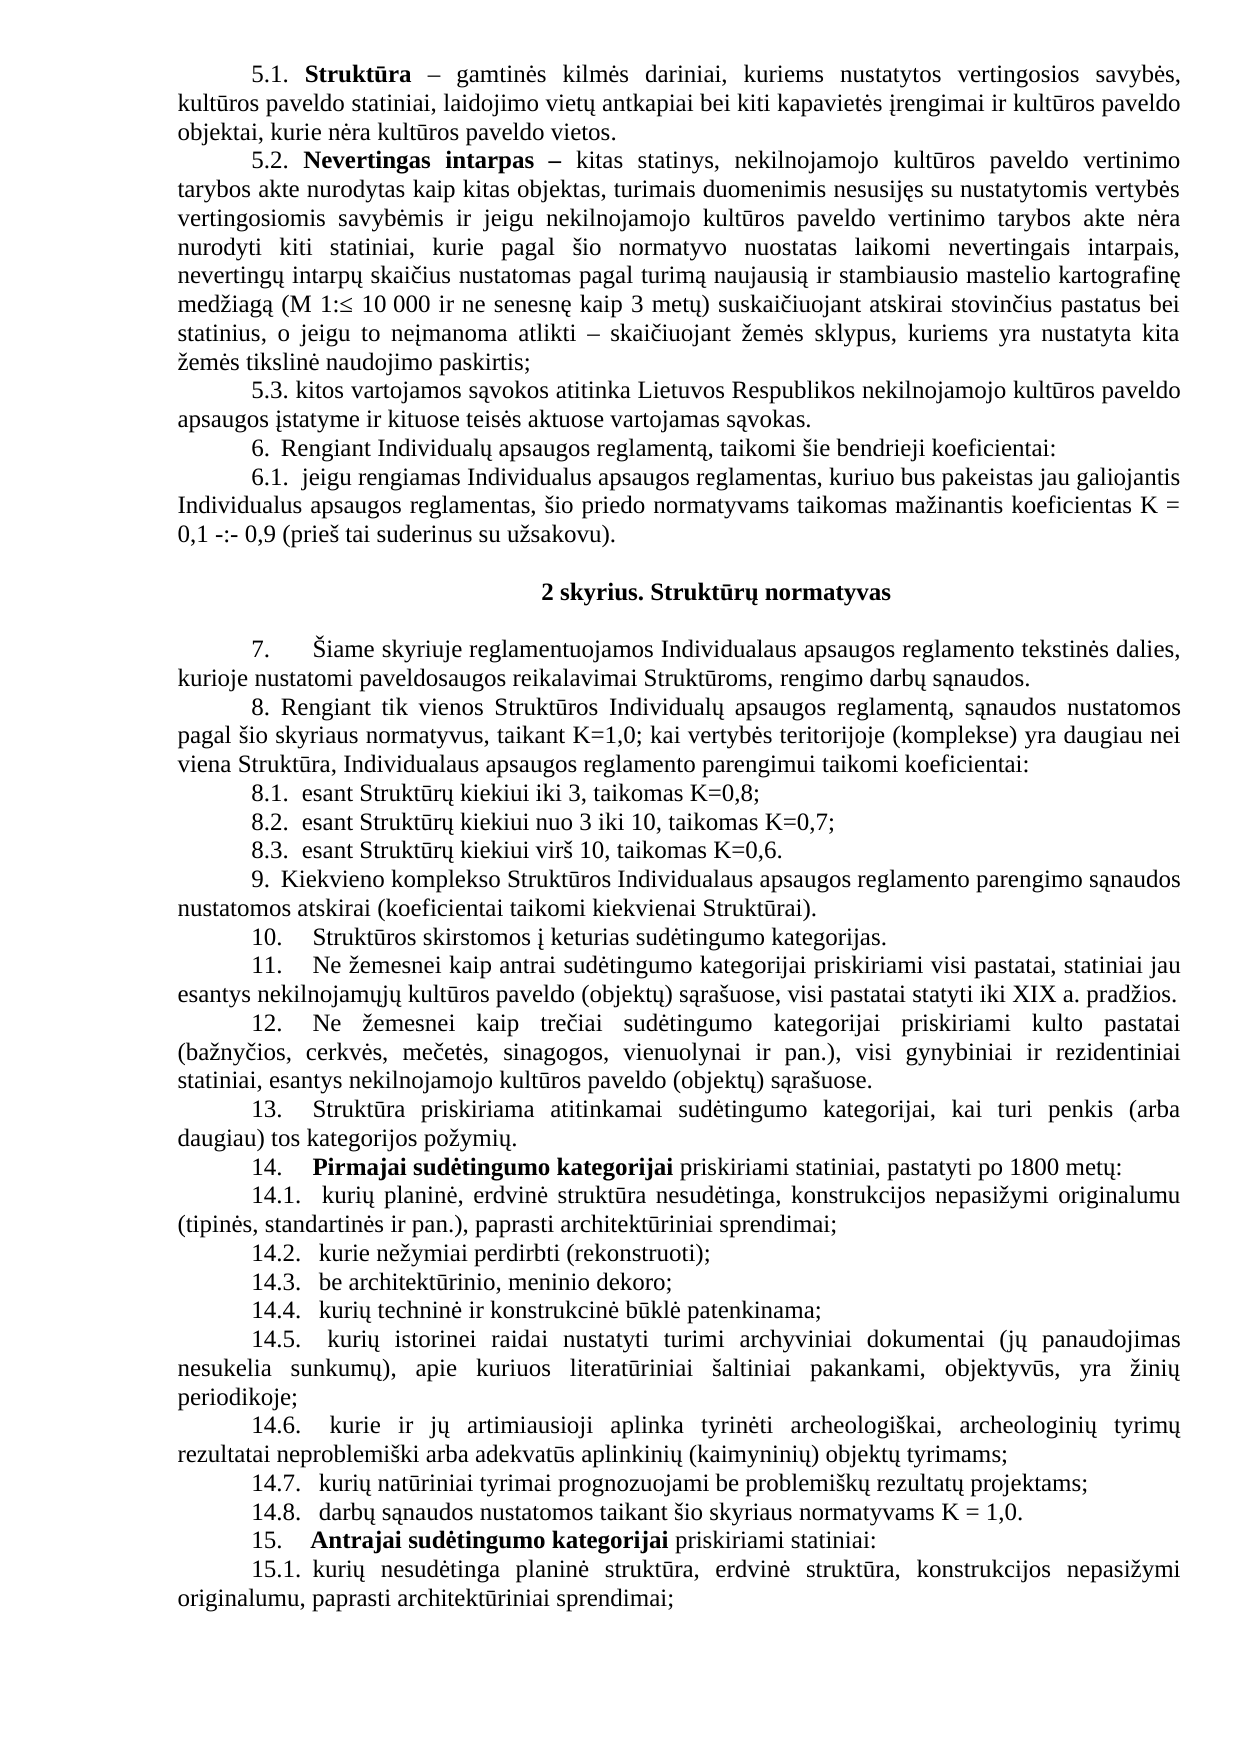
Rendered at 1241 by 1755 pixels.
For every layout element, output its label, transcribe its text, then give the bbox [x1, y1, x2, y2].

text 9. Kiekvieno komplekso Struktūros Individualaus apsaugos reglamento parengimo sąnaudos nustatomos atskirai (koeficientai taikomi kiekvienai Struktūrai). [177, 864, 1181, 922]
text 7. Šiame skyriuje reglamentuojamos Individualaus apsaugos reglamento tekstinės dalies, kurioje nustatomi paveldosaugos reikalavimai Struktūroms, rengimo darbų sąnaudos. [177, 634, 1181, 692]
text 5.2. Nevertingas intarpas – kitas statinys, nekilnojamojo kultūros paveldo vertinimo tarybos akte nurodytas kaip kitas objektas, turimais duomenimis nesusijęs su nustatytomis vertybės vertingosiomis savybėmis ir jeigu nekilnojamojo kultūros paveldo vertinimo tarybos akte nėra nurodyti kiti statiniai, kurie pagal šio normatyvo nuostatas laikomi nevertingais intarpais, nevertingų intarpų skaičius nustatomas pagal turimą naujausią ir stambiausio mastelio kartografinę medžiagą (M 1:≤ 10 000 ir ne senesnę kaip 3 metų) suskaičiuojant atskirai stovinčius pastatus bei statinius, o jeigu to neįmanoma atlikti – skaičiuojant žemės sklypus, kuriems yra nustatyta kita žemės tikslinė naudojimo paskirtis; [177, 145, 1181, 375]
text 14.3. be architektūrinio, meninio dekoro; [177, 1267, 1181, 1295]
text 14.4. kurių techninė ir konstrukcinė būklė patenkinama; [177, 1295, 1181, 1324]
text 14.7. kurių natūriniai tyrimai prognozuojami be problemiškų rezultatų projektams; [177, 1468, 1181, 1497]
text 5.3. kitos vartojamos sąvokos atitinka Lietuvos Respublikos nekilnojamojo kultūros paveldo apsaugos įstatyme ir kituose teisės aktuose vartojamas sąvokas. [177, 375, 1181, 433]
text 6.1. jeigu rengiamas Individualus apsaugos reglamentas, kuriuo bus pakeistas jau galiojantis Individualus apsaugos reglamentas, šio priedo normatyvams taikomas mažinantis koeficientas K = 0,1 -:- 0,9 (prieš tai suderinus su užsakovu). [177, 462, 1181, 548]
text 10. Struktūros skirstomos į keturias sudėtingumo kategorijas. [177, 922, 1181, 950]
text 2 skyrius. Struktūrų normatyvas [177, 577, 1181, 605]
text 14.8. darbų sąnaudos nustatomos taikant šio skyriaus normatyvams K = 1,0. [177, 1497, 1181, 1525]
text 5.1. Struktūra – gamtinės kilmės dariniai, kuriems nustatytos vertingosios savybės, kultūros paveldo statiniai, laidojimo vietų antkapiai bei kiti kapavietės įrengimai ir kultūros paveldo objektai, kurie nėra kultūros paveldo vietos. [177, 59, 1181, 145]
text 14.1. kurių planinė, erdvinė struktūra nesudėtinga, konstrukcijos nepasižymi originalumu (tipinės, standartinės ir pan.), paprasti architektūriniai sprendimai; [177, 1180, 1181, 1238]
text 14.2. kurie nežymiai perdirbti (rekonstruoti); [177, 1238, 1181, 1267]
text 12. Ne žemesnei kaip trečiai sudėtingumo kategorijai priskiriami kulto pastatai (bažnyčios, cerkvės, mečetės, sinagogos, vienuolynai ir pan.), visi gynybiniai ir rezidentiniai statiniai, esantys nekilnojamojo kultūros paveldo (objektų) sąrašuose. [177, 1008, 1181, 1094]
text 11. Ne žemesnei kaip antrai sudėtingumo kategorijai priskiriami visi pastatai, statiniai jau esantys nekilnojamųjų kultūros paveldo (objektų) sąrašuose, visi pastatai statyti iki XIX a. pradžios. [177, 950, 1181, 1008]
text 14.6. kurie ir jų artimiausioji aplinka tyrinėti archeologiškai, archeologinių tyrimų rezultatai neproblemiški arba adekvatūs aplinkinių (kaimyninių) objektų tyrimams; [177, 1410, 1181, 1468]
text 15.1. kurių nesudėtinga planinė struktūra, erdvinė struktūra, konstrukcijos nepasižymi originalumu, paprasti architektūriniai sprendimai; [177, 1554, 1181, 1612]
text 8.2. esant Struktūrų kiekiui nuo 3 iki 10, taikomas K=0,7; [177, 807, 1181, 835]
text 6. Rengiant Individualų apsaugos reglamentą, taikomi šie bendrieji koeficientai: [177, 433, 1181, 462]
text 8.3. esant Struktūrų kiekiui virš 10, taikomas K=0,6. [177, 835, 1181, 864]
text 8. Rengiant tik vienos Struktūros Individualų apsaugos reglamentą, sąnaudos nustatomos pagal šio skyriaus normatyvus, taikant K=1,0; kai vertybės teritorijoje (komplekse) yra daugiau nei viena Struktūra, Individualaus apsaugos reglamento parengimui taikomi koeficientai: [177, 692, 1181, 778]
text 14. Pirmajai sudėtingumo kategorijai priskiriami statiniai, pastatyti po 1800 metų: [177, 1152, 1181, 1180]
text 15. Antrajai sudėtingumo kategorijai priskiriami statiniai: [177, 1525, 1181, 1554]
text 14.5. kurių istorinei raidai nustatyti turimi archyviniai dokumentai (jų panaudojimas nesukelia sunkumų), apie kuriuos literatūriniai šaltiniai pakankami, objektyvūs, yra žinių periodikoje; [177, 1324, 1181, 1410]
text 8.1. esant Struktūrų kiekiui iki 3, taikomas K=0,8; [177, 778, 1181, 807]
text 13. Struktūra priskiriama atitinkamai sudėtingumo kategorijai, kai turi penkis (arba daugiau) tos kategorijos požymių. [177, 1094, 1181, 1152]
